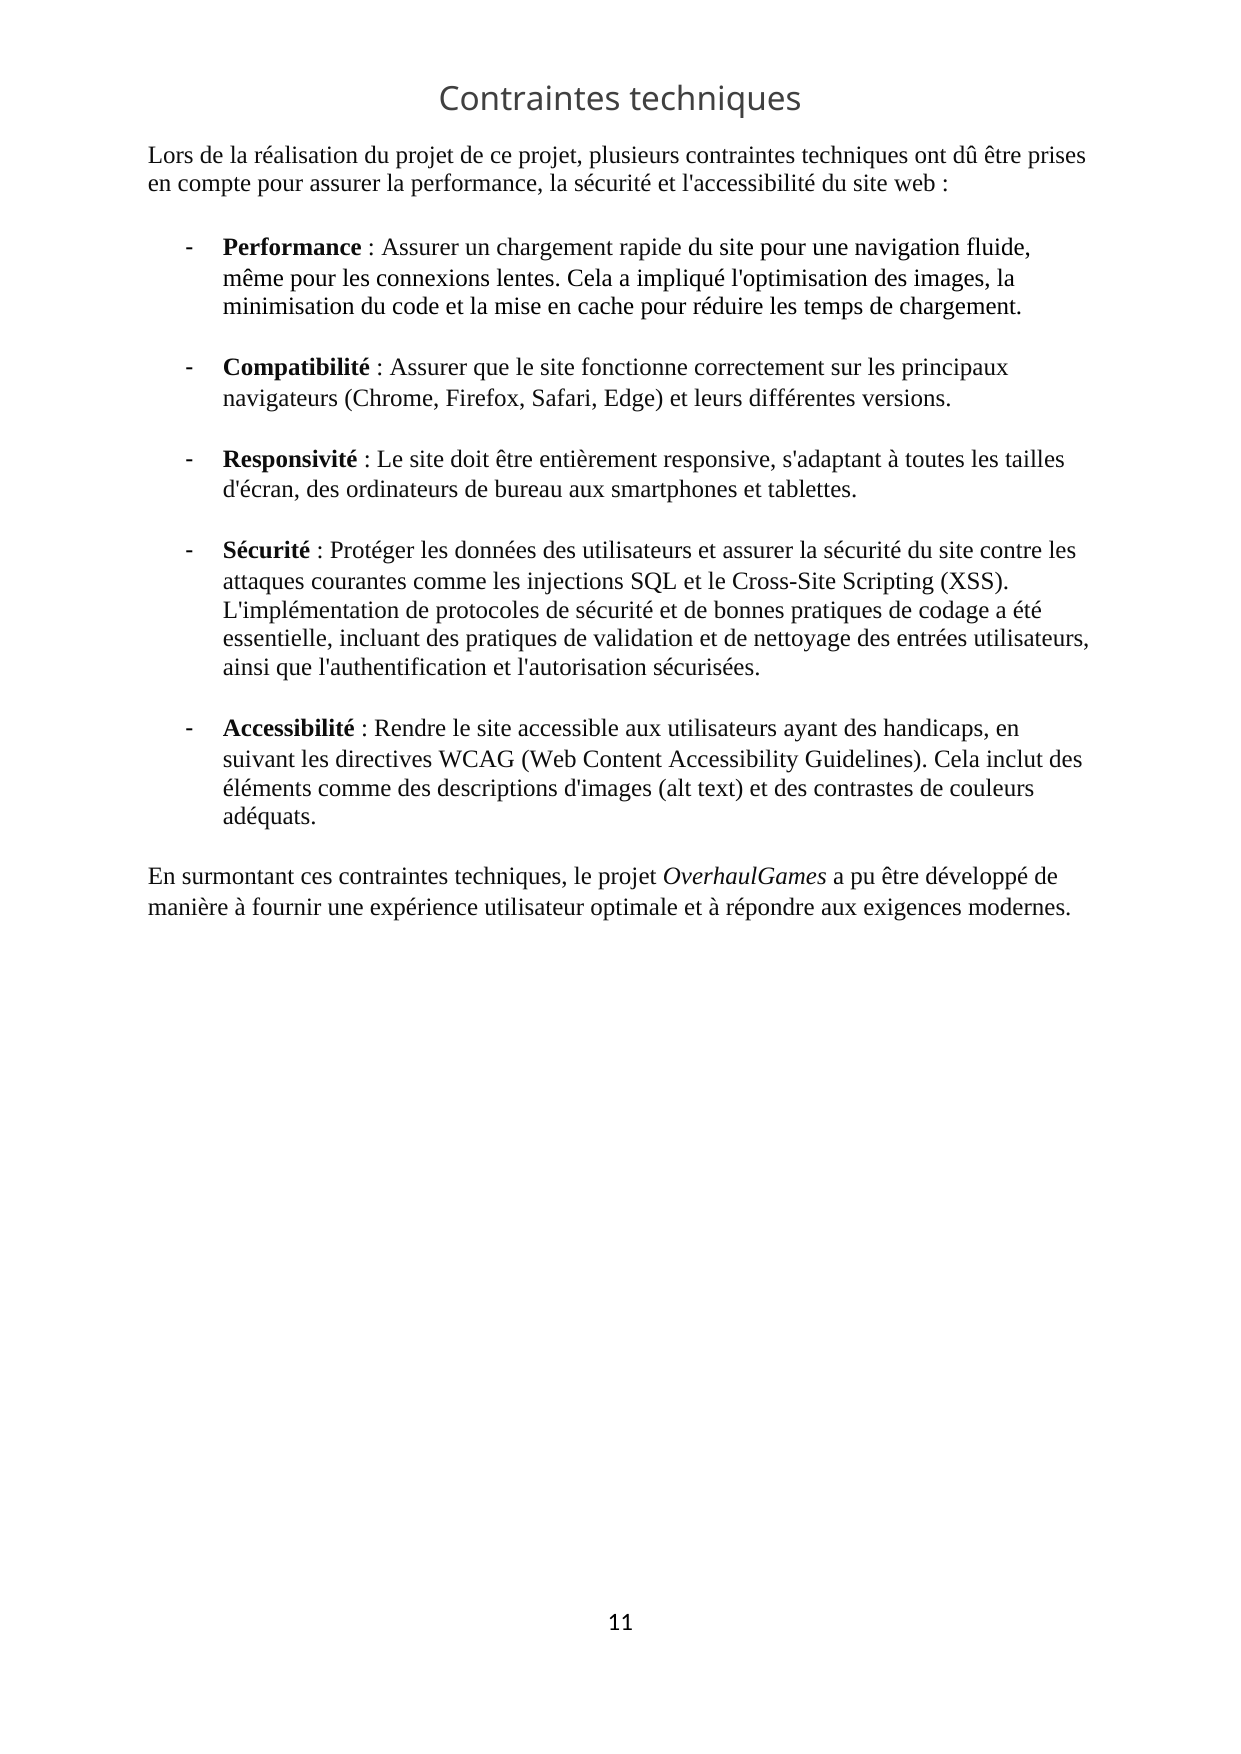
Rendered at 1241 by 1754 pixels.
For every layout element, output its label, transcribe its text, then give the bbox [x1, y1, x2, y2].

text Lors de la réalisation du projet de ce projet, plusieurs contraintes techniques ont dû être prises en compte pour assurer la performance, la sécurité et l'accessibilité du site web : [148, 140, 1093, 197]
text En surmontant ces contraintes techniques, le projet OverhaulGames a pu être développé de manière à fournir une expérience utilisateur optimale et à répondre aux exigences modernes. [148, 861, 1093, 921]
list Accessibilité : Rendre le site accessible aux utilisateurs ayant des handicaps, en suivant les directives WCAG (Web Content Accessibility Guidelines). Cela inclut des éléments comme des descriptions d'images (alt text) et des contrastes de couleurs adéquats. [185, 710, 1093, 830]
list Compatibilité : Assurer que le site fonctionne correctement sur les principaux navigateurs (Chrome, Firefox, Safari, Edge) et leurs différentes versions. [185, 349, 1093, 412]
list Performance : Assurer un chargement rapide du site pour une navigation fluide, même pour les connexions lentes. Cela a impliqué l'optimisation des images, la minimisation du code et la mise en cache pour réduire les temps de chargement. [185, 228, 1093, 320]
list Sécurité : Protéger les données des utilisateurs et assurer la sécurité du site contre les attaques courantes comme les injections SQL et le Cross-Site Scripting (XSS). L'implémentation de protocoles de sécurité et de bonnes pratiques de codage a été essentielle, incluant des pratiques de validation et de nettoyage des entrées utilisateurs, ainsi que l'authentification et l'autorisation sécurisées. [185, 532, 1093, 681]
list Responsivité : Le site doit être entièrement responsive, s'adaptant à toutes les tailles d'écran, des ordinateurs de bureau aux smartphones et tablettes. [185, 440, 1093, 503]
text Contraintes techniques [148, 75, 1093, 120]
